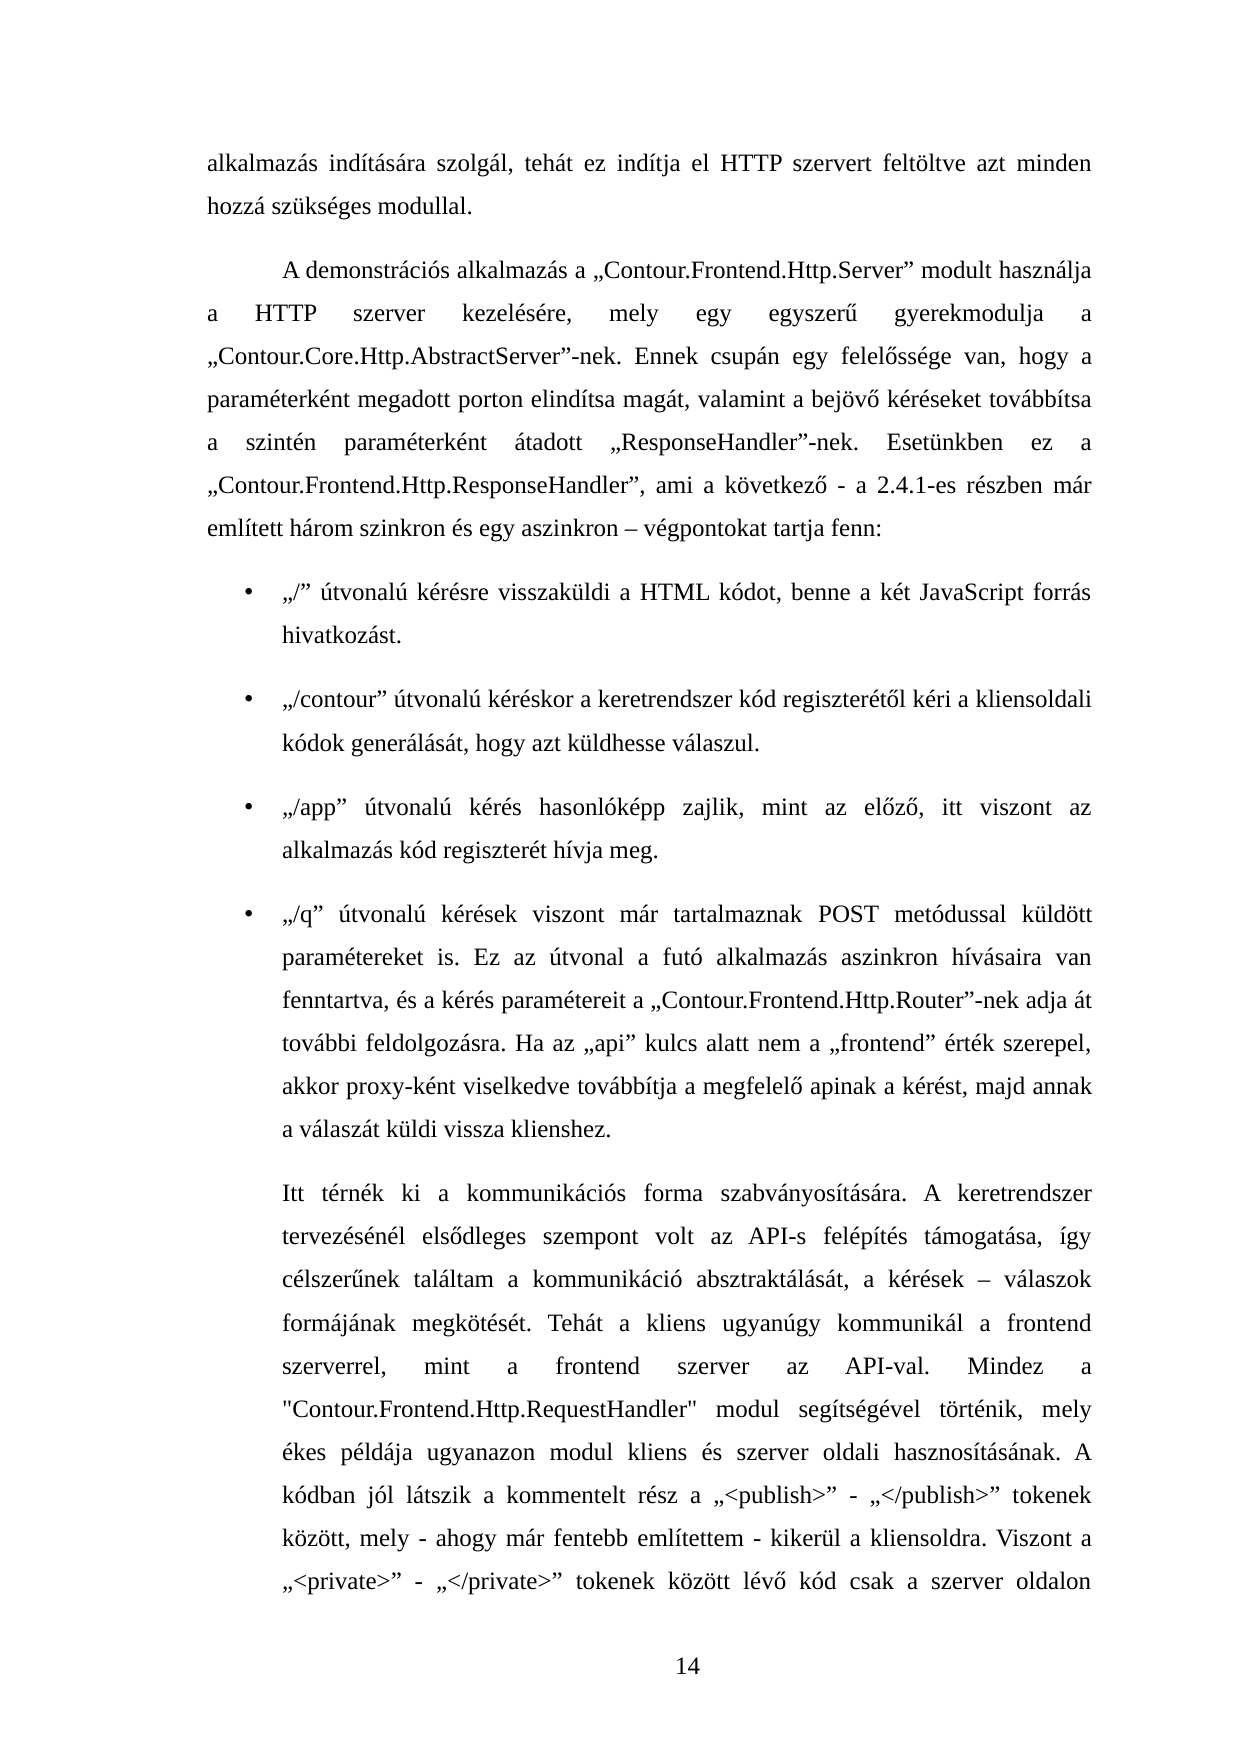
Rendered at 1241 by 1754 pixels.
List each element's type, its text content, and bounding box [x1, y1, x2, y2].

list „/q” útvonalú kérések viszont már tartalmaznak POST metódussal küldött paramétereket is. Ez az útvonal a futó alkalmazás aszinkron hívásaira van fenntartva, és a kérés paramétereit a „Contour.Frontend.Http.Router”-nek adja át további feldolgozásra. Ha az „api” kulcs alatt nem a „frontend” érték szerepel, akkor proxy-ként viselkedve továbbítja a megfelelő apinak a kérést, majd annak a válaszát küldi vissza klienshez. [244, 899, 1092, 1143]
list Itt térnék ki a kommunikációs forma szabványosítására. A keretrendszer tervezésénél elsődleges szempont volt az API-s felépítés támogatása, így célszerűnek találtam a kommunikáció absztraktálását, a kérések – válaszok formájának megkötését. Tehát a kliens ugyanúgy kommunikál a frontend szerverrel, mint a frontend szerver az API-val. Mindez a "Contour.Frontend.Http.RequestHandler" modul segítségével történik, mely ékes példája ugyanazon modul kliens és szerver oldali hasznosításának. A kódban jól látszik a kommentelt rész a „<publish>” - „</publish>” tokenek között, mely - ahogy már fentebb említettem - kikerül a kliensoldra. Viszont a „<private>” - „</private>” tokenek között lévő kód csak a szerver oldalon [244, 1178, 1092, 1595]
list „/” útvonalú kérésre visszaküldi a HTML kódot, benne a két JavaScript forrás hivatkozást. [244, 577, 1092, 649]
list „/contour” útvonalú kéréskor a keretrendszer kód regiszterétől kéri a kliensoldali kódok generálását, hogy azt küldhesse válaszul. [244, 684, 1092, 756]
text alkalmazás indítására szolgál, tehát ez indítja el HTTP szervert feltöltve azt minden hozzá szükséges modullal. [207, 148, 1092, 219]
list „/app” útvonalú kérés hasonlóképp zajlik, mint az előző, itt viszont az alkalmazás kód regiszterét hívja meg. [244, 792, 1092, 863]
text A demonstrációs alkalmazás a „Contour.Frontend.Http.Server” modult használja a HTTP szerver kezelésére, mely egy egyszerű gyerekmodulja a „Contour.Core.Http.AbstractServer”-nek. Ennek csupán egy felelőssége van, hogy a paraméterként megadott porton elindítsa magát, valamint a bejövő kéréseket továbbítsa a szintén paraméterként átadott „ResponseHandler”-nek. Esetünkben ez a „Contour.Frontend.Http.ResponseHandler”, ami a következő - a 2.4.1-es részben már említett három szinkron és egy aszinkron – végpontokat tartja fenn: [207, 255, 1092, 542]
